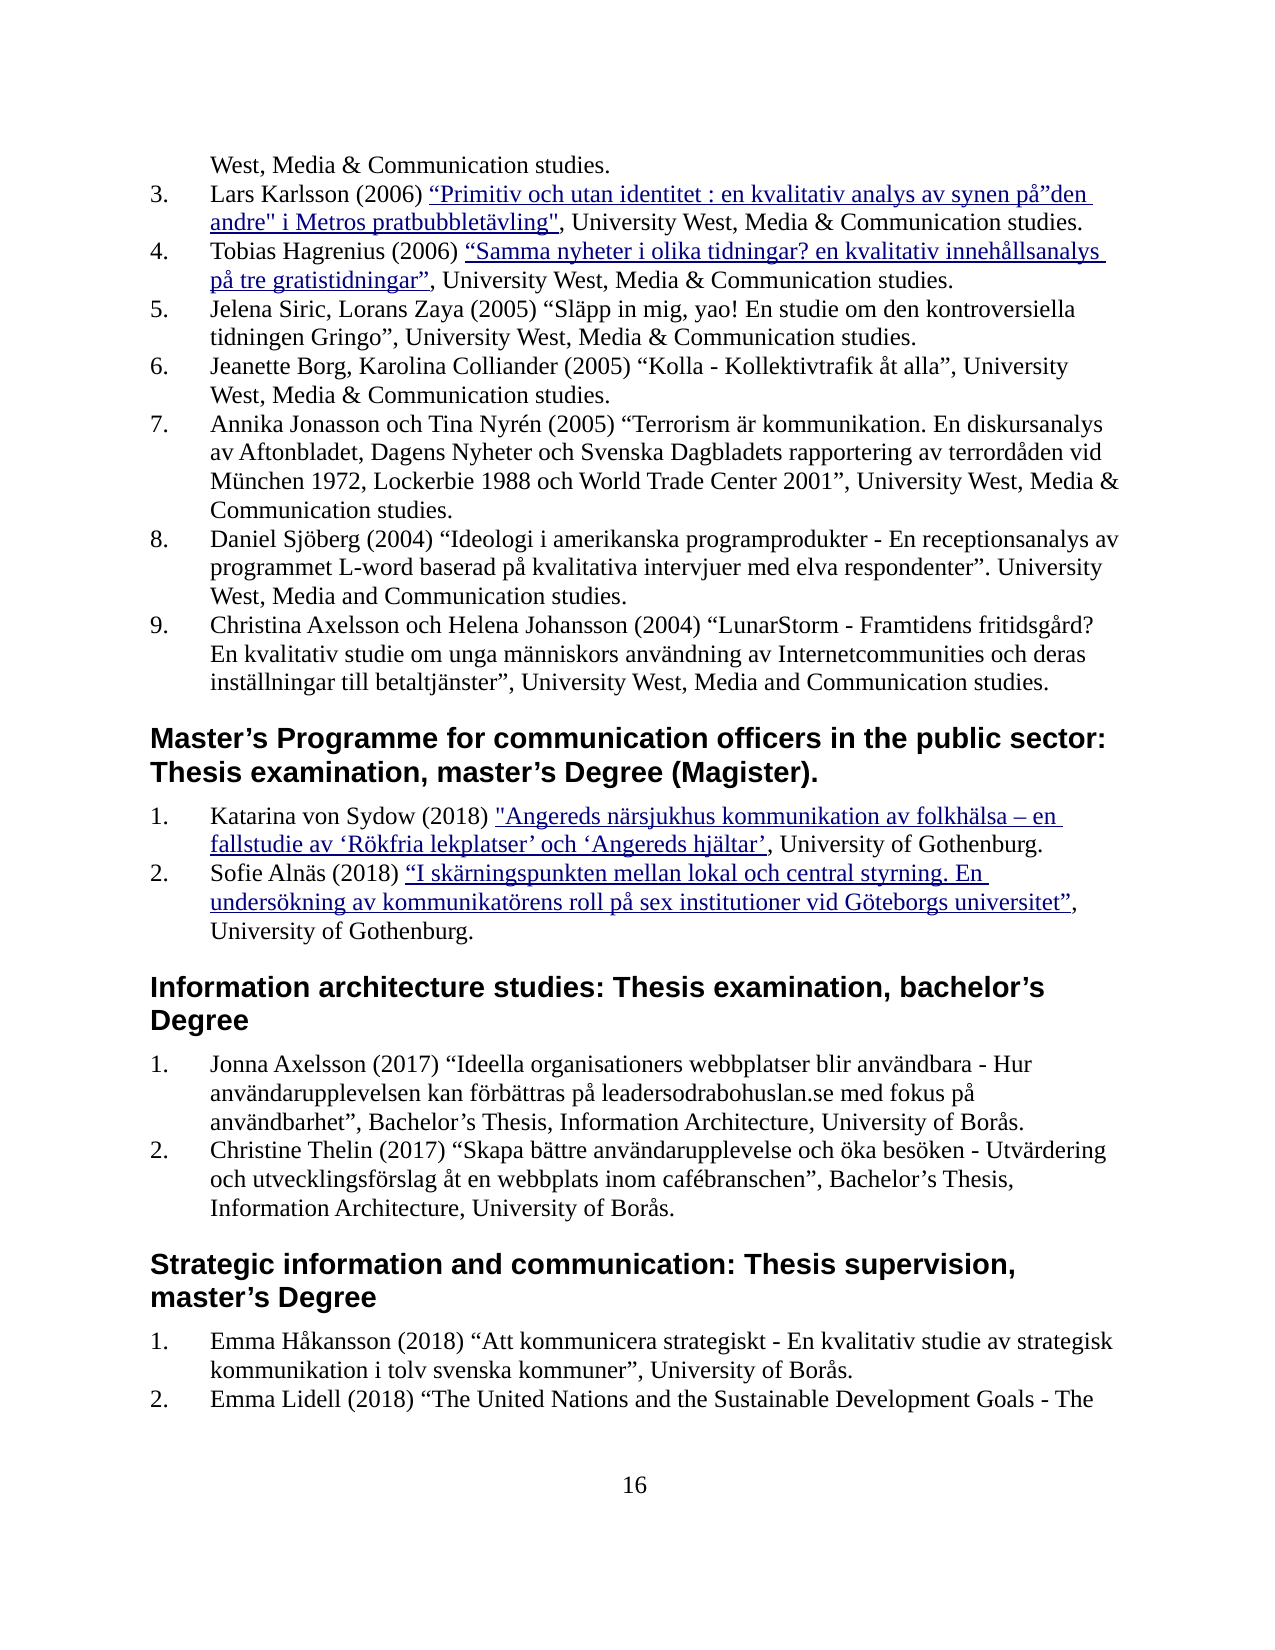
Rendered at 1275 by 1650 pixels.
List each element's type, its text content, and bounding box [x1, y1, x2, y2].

list Jelena Siric, Lorans Zaya (2005) “Släpp in mig, yao! En studie om den kontroversiella tidningen Gringo”, University West, Media & Communication studies. [150, 294, 1125, 351]
list West, Media & Communication studies. [150, 150, 1125, 179]
subtitle Information architecture studies: Thesis examination, bachelor’s Degree [150, 969, 1125, 1037]
list Tobias Hagrenius (2006) “Samma nyheter i olika tidningar? en kvalitativ innehållsanalys på tre gratistidningar”, University West, Media & Communication studies. [150, 236, 1125, 294]
list Sofie Alnäs (2018) “I skärningspunkten mellan lokal och central styrning. En undersökning av kommunikatörens roll på sex institutioner vid Göteborgs universitet”, University of Gothenburg. [150, 858, 1125, 944]
list Emma Håkansson (2018) “Att kommunicera strategiskt - En kvalitativ studie av strategisk kommunikation i tolv svenska kommuner”, University of Borås. [150, 1326, 1125, 1384]
list Christina Axelsson och Helena Johansson (2004) “LunarStorm - Framtidens fritidsgård? En kvalitativ studie om unga människors användning av Internetcommunities och deras inställningar till betaltjänster”, University West, Media and Communication studies. [150, 610, 1125, 696]
list Emma Lidell (2018) “The United Nations and the Sustainable Development Goals - The [150, 1384, 1125, 1412]
subtitle Master’s Programme for communication officers in the public sector: Thesis examination, master’s Degree (Magister). [150, 721, 1125, 788]
list Christine Thelin (2017) “Skapa bättre användarupplevelse och öka besöken - Utvärdering och utvecklingsförslag åt en webbplats inom cafébranschen”, Bachelor’s Thesis, Information Architecture, University of Borås. [150, 1135, 1125, 1222]
list Daniel Sjöberg (2004) “Ideologi i amerikanska programprodukter - En receptionsanalys av programmet L-word baserad på kvalitativa intervjuer med elva respondenter”. University West, Media and Communication studies. [150, 524, 1125, 610]
subtitle Strategic information and communication: Thesis supervision, master’s Degree [150, 1247, 1125, 1314]
list Katarina von Sydow (2018) "Angereds närsjukhus kommunikation av folkhälsa – en fallstudie av ‘Rökfria lekplatser’ och ‘Angereds hjältar’, University of Gothenburg. [150, 801, 1125, 858]
list Jonna Axelsson (2017) “Ideella organisationers webbplatser blir användbara - Hur användarupplevelsen kan förbättras på leadersodrabohuslan.se med fokus på användbarhet”, Bachelor’s Thesis, Information Architecture, University of Borås. [150, 1049, 1125, 1135]
list Annika Jonasson och Tina Nyrén (2005) “Terrorism är kommunikation. En diskursanalys av Aftonbladet, Dagens Nyheter och Svenska Dagbladets rapportering av terrordåden vid München 1972, Lockerbie 1988 och World Trade Center 2001”, University West, Media & Communication studies. [150, 409, 1125, 524]
list Lars Karlsson (2006) “Primitiv och utan identitet : en kvalitativ analys av synen på”den andre" i Metros pratbubbletävling", University West, Media & Communication studies. [150, 179, 1125, 236]
list Jeanette Borg, Karolina Colliander (2005) “Kolla - Kollektivtrafik åt alla”, University West, Media & Communication studies. [150, 351, 1125, 409]
